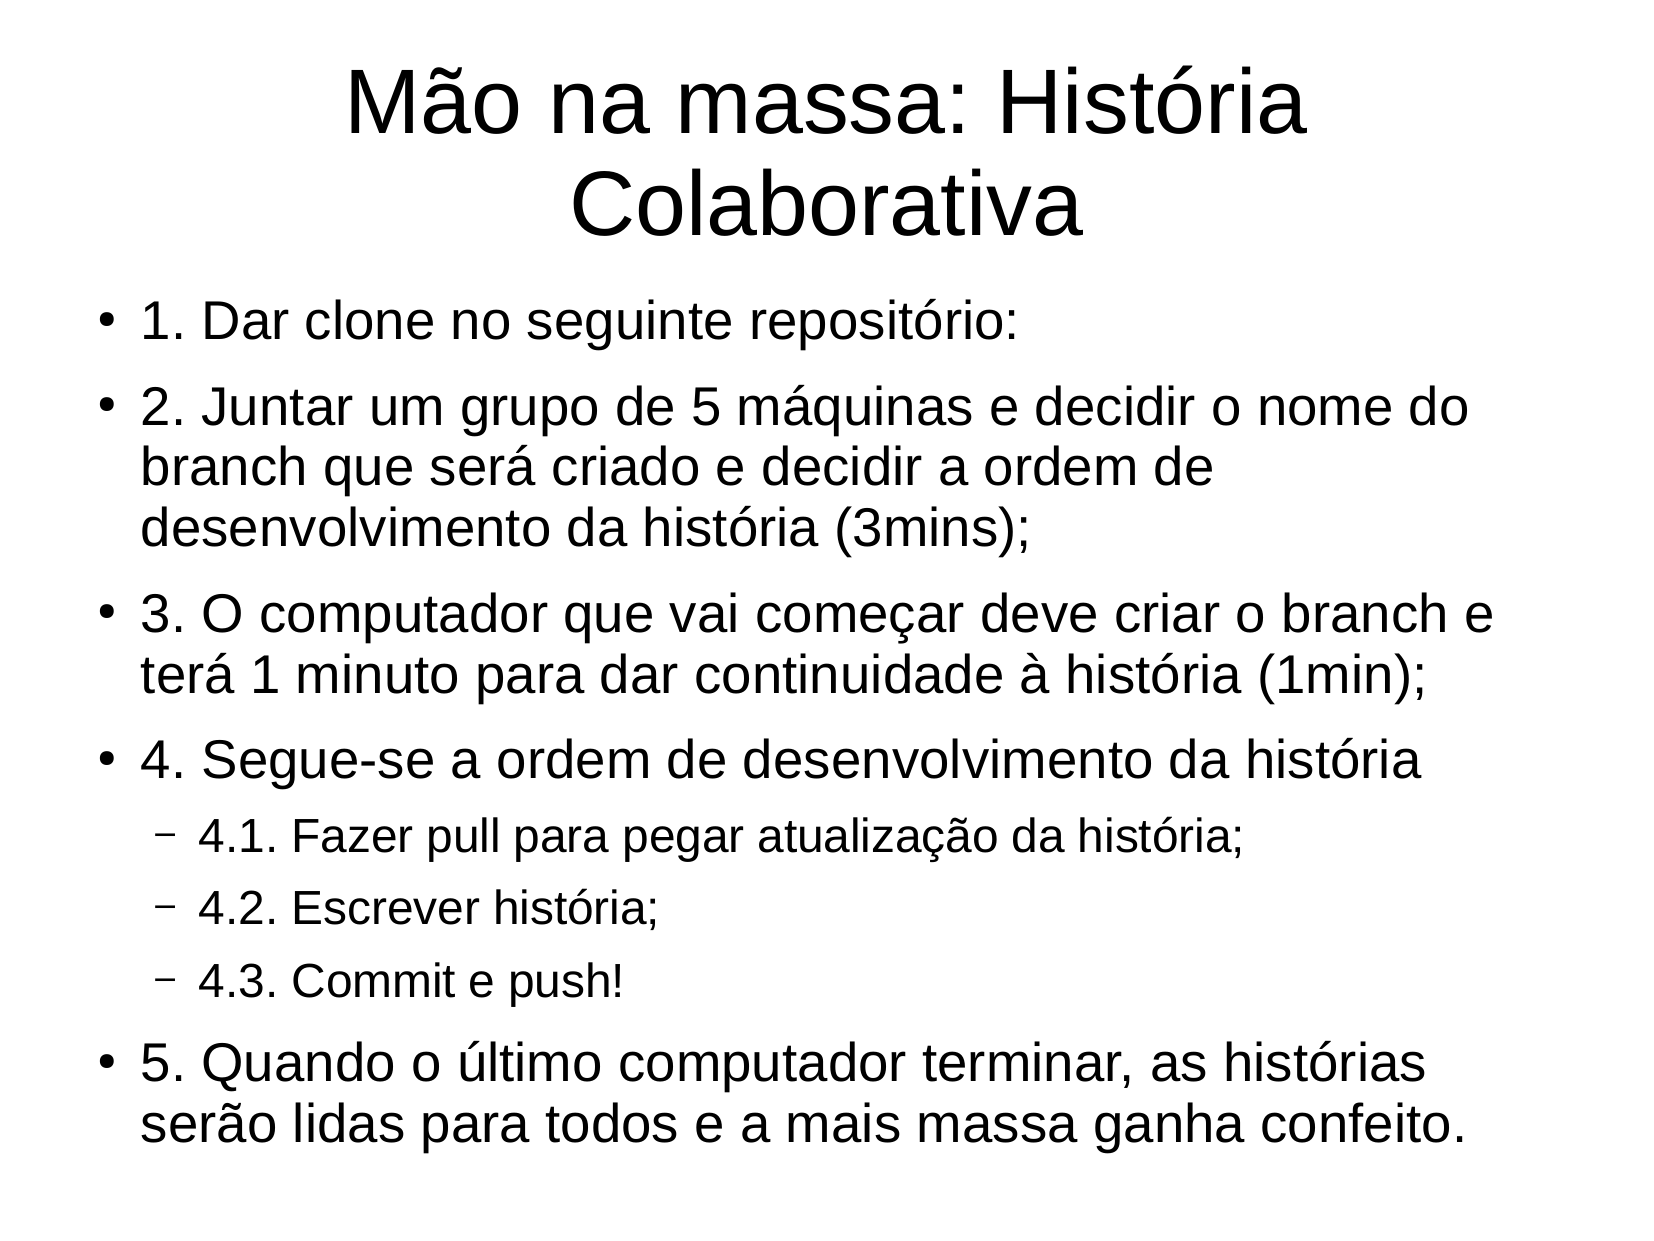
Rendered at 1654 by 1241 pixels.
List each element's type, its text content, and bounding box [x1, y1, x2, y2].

list 1. Dar clone no seguinte repositório: 2. Juntar um grupo de 5 máquinas e decidir o nome do branch que será criado e decidir a ordem de desenvolvimento da história (3mins); 3. O computador que vai começar deve criar o branch e terá 1 minuto para dar continuidade à história (1min); 4. Segue-se a ordem de desenvolvimento da história 4.1. Fazer pull para pegar atualização da história; 4.2. Escrever história; 4.3. Commit e push! 5. Quando o último computador terminar, as histórias serão lidas para todos e a mais massa ganha confeito. [82, 290, 1571, 1156]
title Mão na massa: História Colaborativa [82, 49, 1571, 257]
